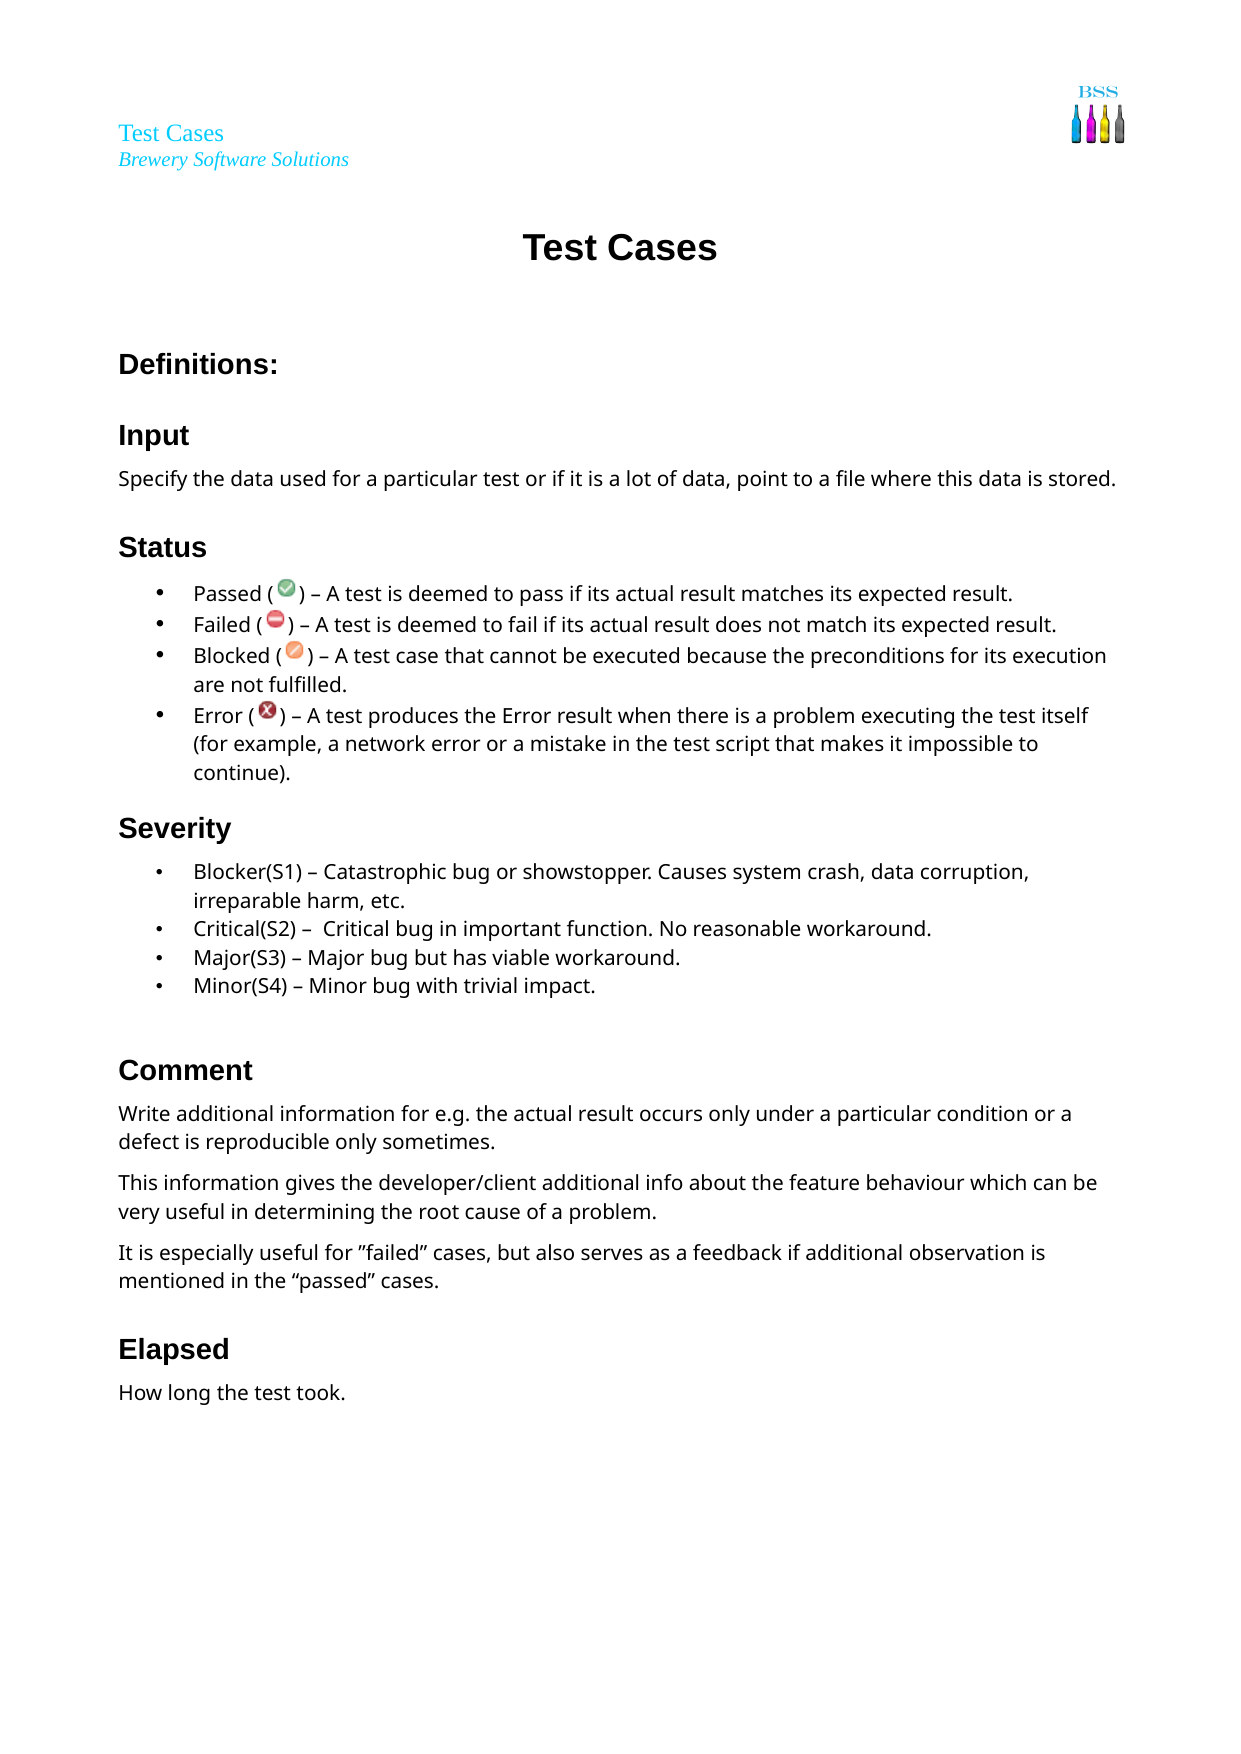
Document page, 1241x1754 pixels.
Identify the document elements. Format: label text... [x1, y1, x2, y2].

text Specify the data used for a particular test or if it is a lot of data, point to a file where this data is stored. [118, 464, 1122, 493]
text Write additional information for e.g. the actual result occurs only under a particular condition or a defect is reproducible only sometimes. [118, 1099, 1122, 1156]
list Major(S3) – Major bug but has viable workaround. [156, 943, 1122, 971]
list Failed () – A test is deemed to fail if its actual result does not match its expected result. [156, 607, 1122, 639]
picture [282, 638, 307, 664]
list Blocked () – A test case that cannot be executed because the preconditions for its execution are not fulfilled. [156, 639, 1122, 698]
list Critical(S2) – Critical bug in important function. No reasonable workaround. [156, 914, 1122, 943]
list Minor(S4) – Minor bug with trivial impact. [156, 971, 1122, 999]
subtitle Input [118, 418, 1122, 452]
text It is especially useful for ”failed” cases, but also serves as a feedback if additional observation is mentioned in the “passed” cases. [118, 1238, 1122, 1294]
text How long the test took. [118, 1378, 1122, 1407]
subtitle Comment [118, 1053, 1122, 1086]
list Error () – A test produces the Error result when there is a problem executing the test itself (for example, a network error or a mistake in the test script that makes it impossible to continue). [156, 698, 1122, 786]
list Passed () – A test is deemed to pass if its actual result matches its expected result. [156, 576, 1122, 607]
subtitle Definitions: [118, 347, 1122, 381]
subtitle Severity [118, 811, 1122, 845]
picture [254, 698, 280, 724]
list Blocker(S1) – Catastrophic bug or showstopper. Causes system crash, data corruption, irreparable harm, etc. [156, 857, 1122, 914]
subtitle Elapsed [118, 1332, 1122, 1366]
subtitle Status [118, 530, 1122, 564]
picture [262, 607, 288, 633]
picture [273, 576, 299, 602]
title Test Cases [118, 225, 1122, 268]
text This information gives the developer/client additional info about the feature behaviour which can be very useful in determining the root cause of a problem. [118, 1168, 1122, 1225]
picture [1063, 79, 1133, 149]
